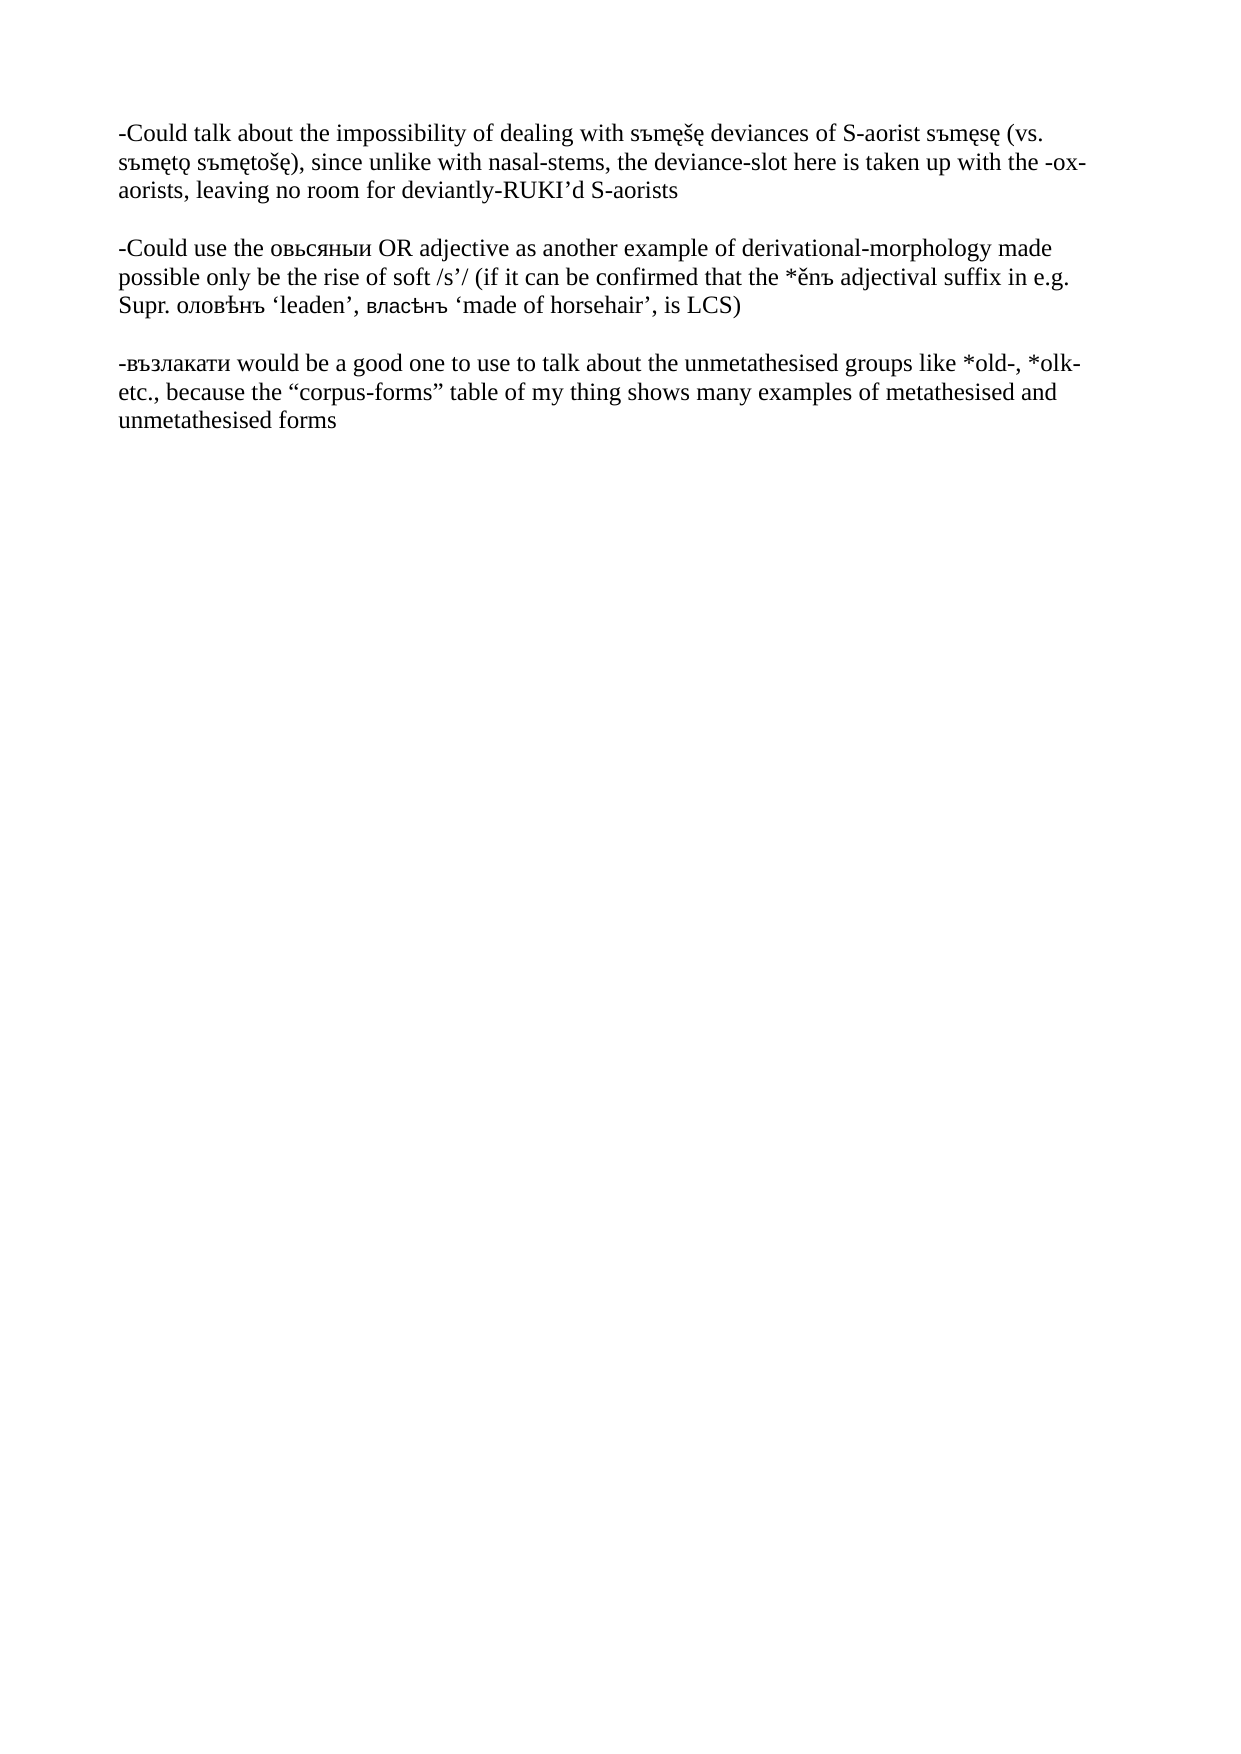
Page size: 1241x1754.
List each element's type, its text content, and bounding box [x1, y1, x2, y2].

text -Could use the овьсяныи OR adjective as another example of derivational-morphology made possible only be the rise of soft /s’/ (if it can be confirmed that the *ěnъ adjectival suffix in e.g. Supr. оловѣнъ ‘leaden’, власѣнъ ‘made of horsehair’, is LCS) [118, 233, 1122, 319]
text -възлакати would be a good one to use to talk about the unmetathesised groups like *old-, *olk- etc., because the “corpus-forms” table of my thing shows many examples of metathesised and unmetathesised forms [118, 348, 1122, 434]
text -Could talk about the impossibility of dealing with sъmęšę deviances of S-aorist sъmęsę (vs. sъmętǫ sъmętošę), since unlike with nasal-stems, the deviance-slot here is taken up with the -ox- aorists, leaving no room for deviantly-RUKI’d S-aorists [118, 118, 1122, 204]
